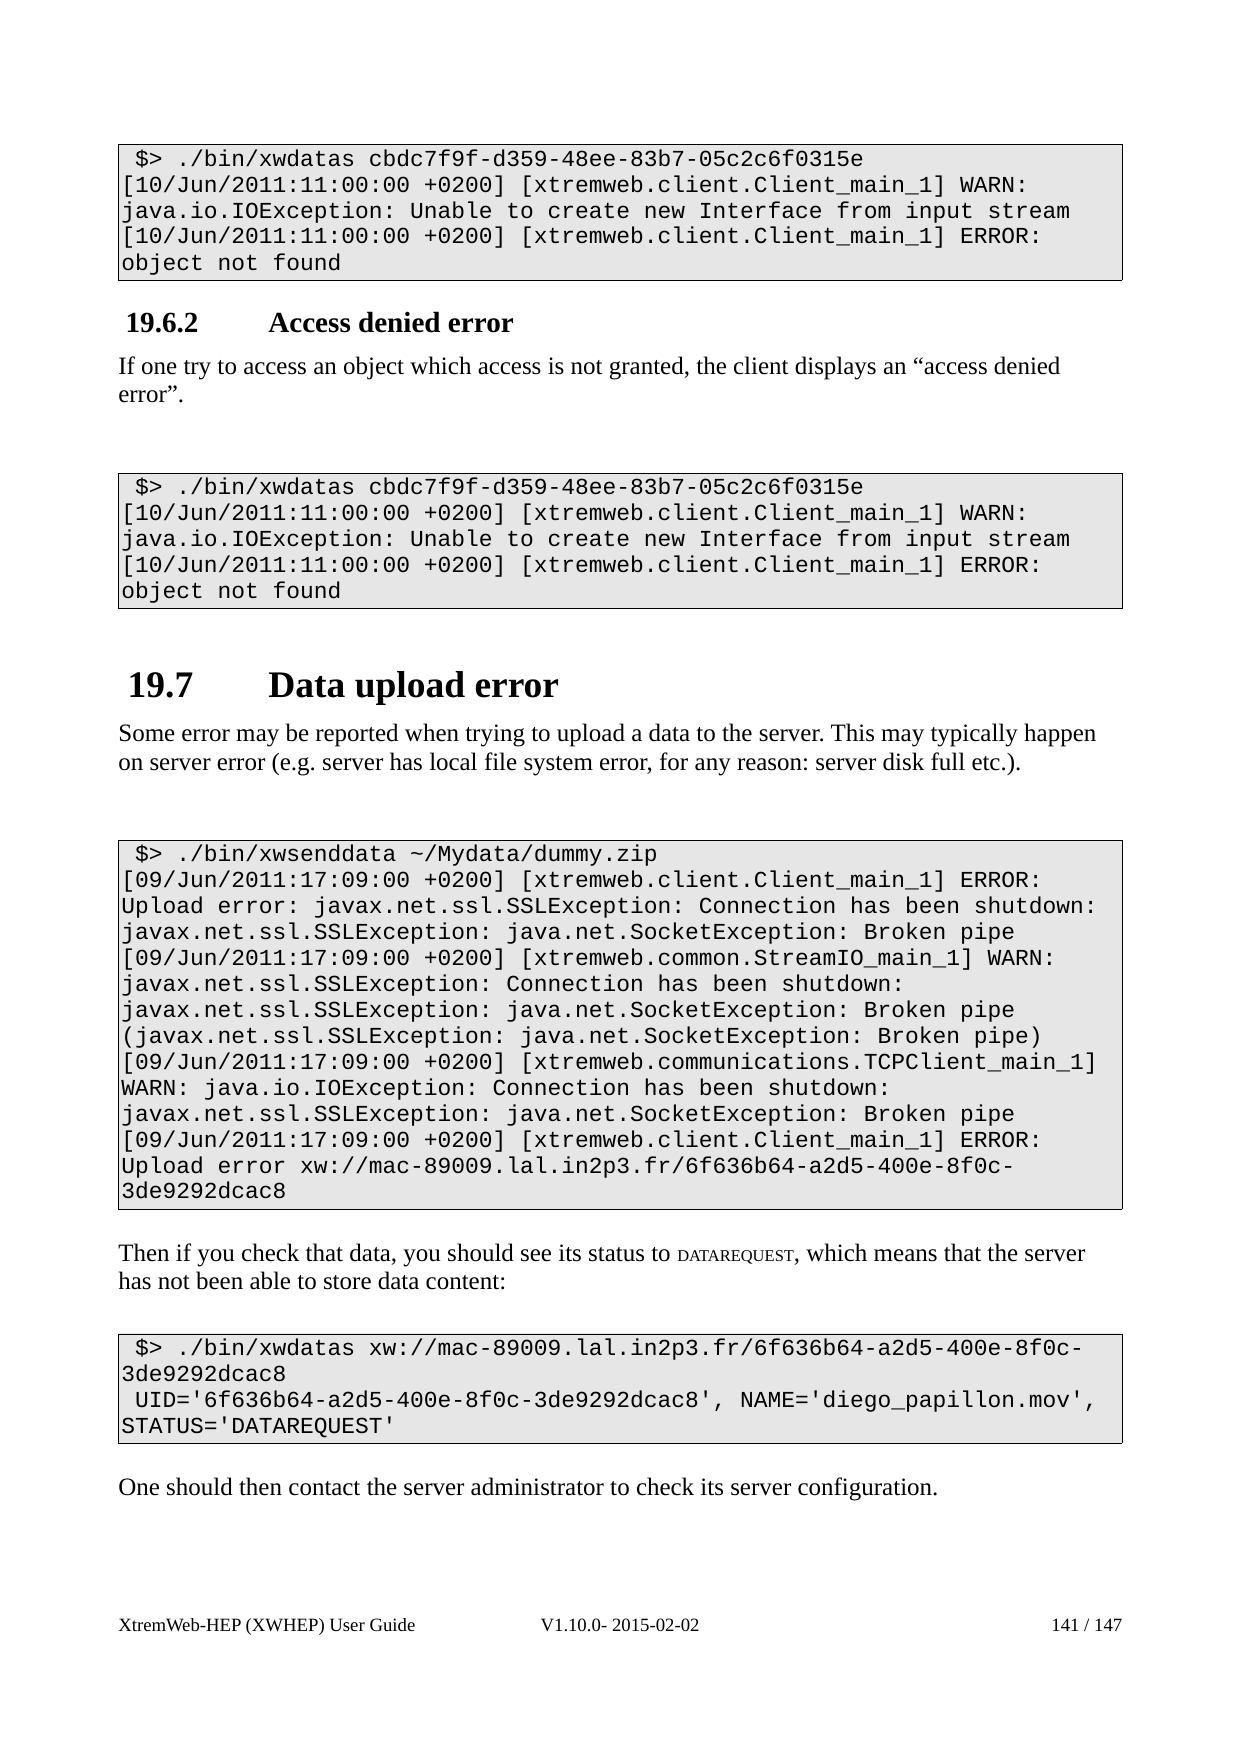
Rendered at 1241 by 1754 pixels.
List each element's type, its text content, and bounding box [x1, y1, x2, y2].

text One should then contact the server administrator to check its server configuration. [118, 1472, 1122, 1501]
text [09/Jun/2011:17:09:00 +0200] [xtremweb.common.StreamIO_main_1] WARN: javax.net.ssl.SSLException: Connection has been shutdown: javax.net.ssl.SSLException: java.net.SocketException: Broken pipe (javax.net.ssl.SSLException: java.net.SocketException: Broken pipe) [119, 943, 1122, 1047]
text If one try to access an object which access is not granted, the client displays an “access denied error”. [118, 351, 1122, 408]
text [09/Jun/2011:17:09:00 +0200] [xtremweb.client.Client_main_1] ERROR: Upload error xw://mac-89009.lal.in2p3.fr/6f636b64-a2d5-400e-8f0c-3de9292dcac8 [119, 1125, 1122, 1209]
text Some error may be reported when trying to upload a data to the server. This may typically happen on server error (e.g. server has local file system error, for any reason: server disk full etc.). [118, 718, 1122, 775]
text [10/Jun/2011:11:00:00 +0200] [xtremweb.client.Client_main_1] WARN: java.io.IOException: Unable to create new Interface from input stream [119, 170, 1122, 222]
text $> ./bin/xwsenddata ~/Mydata/dummy.zip [119, 841, 1122, 866]
text $> ./bin/xwdatas cbdc7f9f-d359-48ee-83b7-05c2c6f0315e [119, 474, 1122, 499]
text [09/Jun/2011:17:09:00 +0200] [xtremweb.communications.TCPClient_main_1] WARN: java.io.IOException: Connection has been shutdown: javax.net.ssl.SSLException: java.net.SocketException: Broken pipe [119, 1047, 1122, 1125]
subtitle Data upload error [118, 662, 1122, 705]
text [10/Jun/2011:11:00:00 +0200] [xtremweb.client.Client_main_1] ERROR: object not found [119, 551, 1122, 608]
text $> ./bin/xwdatas xw://mac-89009.lal.in2p3.fr/6f636b64-a2d5-400e-8f0c-3de9292dcac8 [119, 1335, 1122, 1385]
text Then if you check that data, you should see its status to datarequest, which means that the server has not been able to store data content: [118, 1238, 1122, 1295]
text [10/Jun/2011:11:00:00 +0200] [xtremweb.client.Client_main_1] ERROR: object not found [119, 222, 1122, 280]
text $> ./bin/xwdatas cbdc7f9f-d359-48ee-83b7-05c2c6f0315e [119, 145, 1122, 170]
text [10/Jun/2011:11:00:00 +0200] [xtremweb.client.Client_main_1] WARN: java.io.IOException: Unable to create new Interface from input stream [119, 499, 1122, 551]
text UID='6f636b64-a2d5-400e-8f0c-3de9292dcac8', NAME='diego_papillon.mov', STATUS='DATAREQUEST' [119, 1385, 1122, 1443]
subtitle Access denied error [118, 305, 1122, 338]
text [09/Jun/2011:17:09:00 +0200] [xtremweb.client.Client_main_1] ERROR: Upload error: javax.net.ssl.SSLException: Connection has been shutdown: javax.net.ssl.SSLException: java.net.SocketException: Broken pipe [119, 866, 1122, 943]
